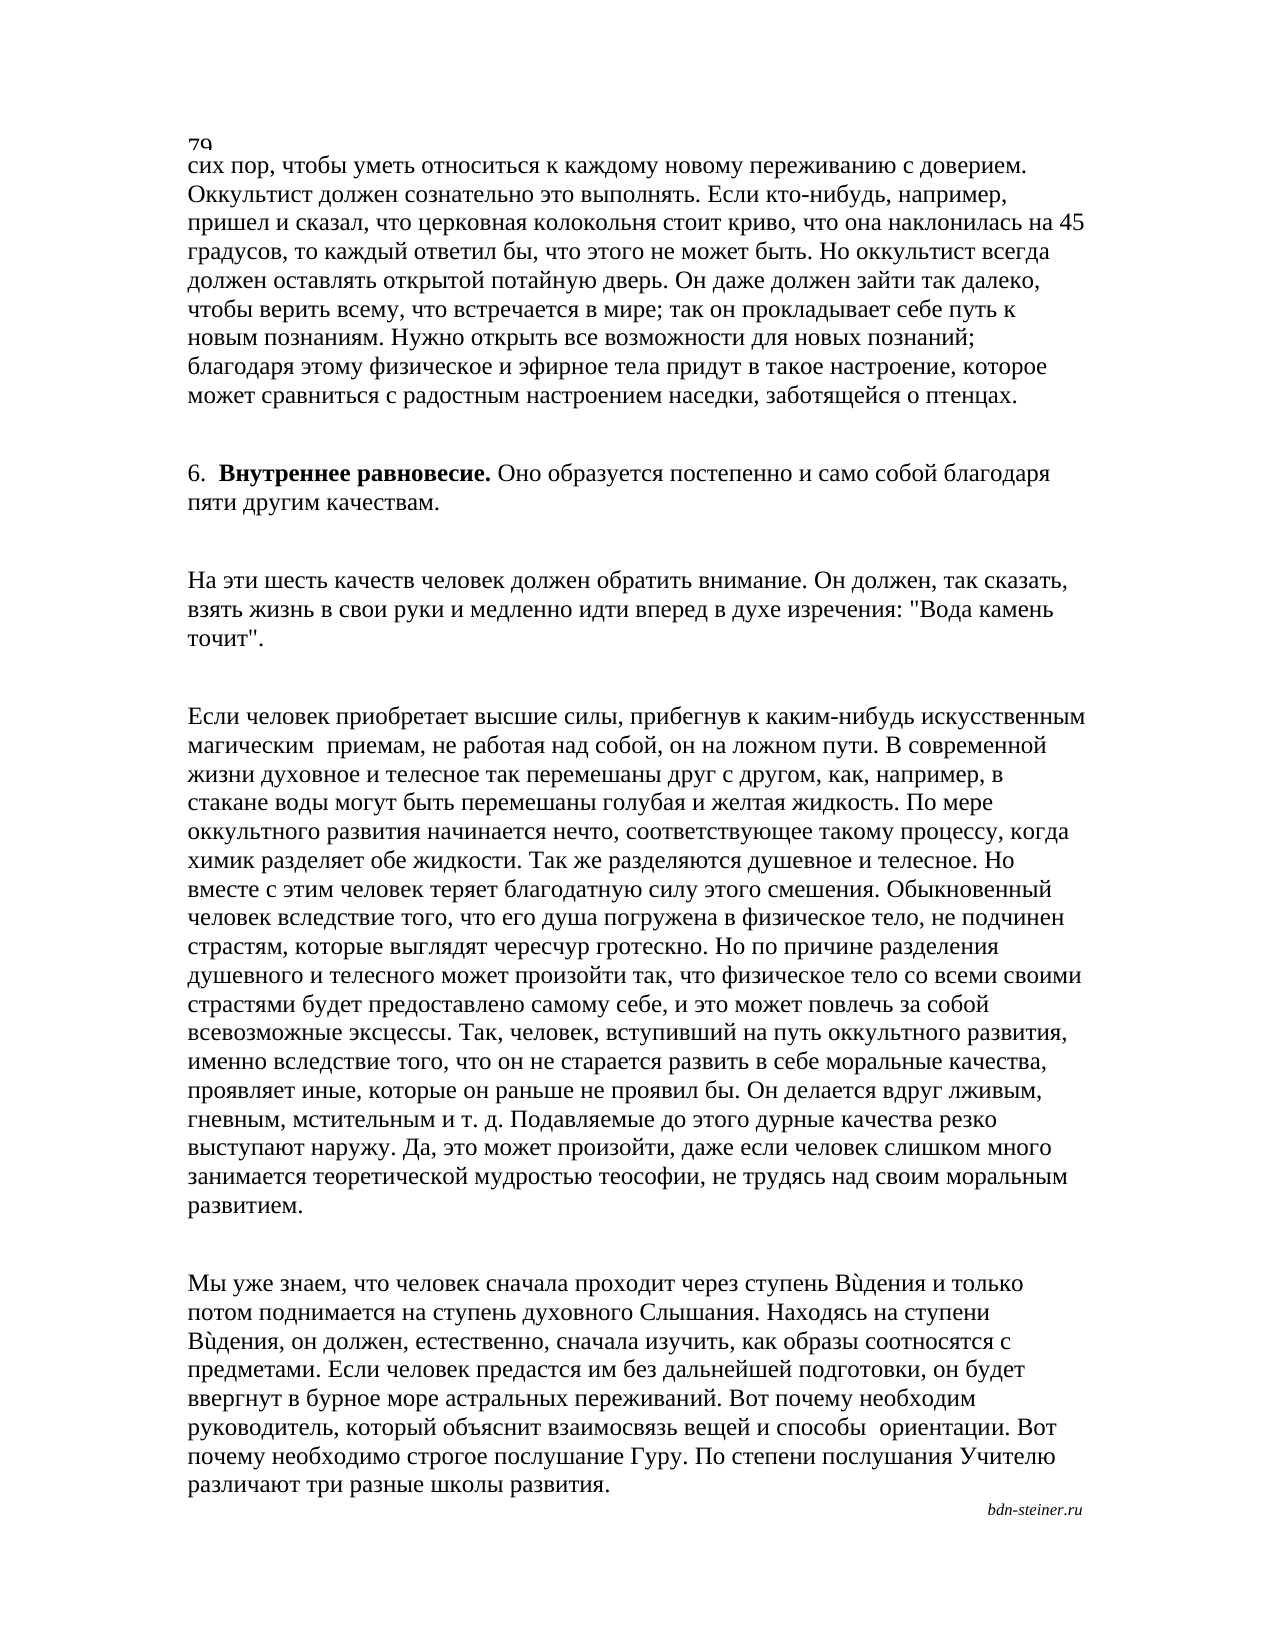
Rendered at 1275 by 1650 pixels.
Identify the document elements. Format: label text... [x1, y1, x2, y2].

text сих пор, чтобы уметь относиться к каждому новому переживанию с доверием. Оккультист должен сознательно это выполнять. Если кто-нибудь, например, пришел и сказал, что церковная колокольня стоит криво, что она наклонилась на 45 градусов, то каждый ответил бы, что этого не может быть. Но оккультист всегда должен оставлять открытой потайную дверь. Он даже должен зайти так далеко, чтобы верить всему, что встречается в мире; так он прокладывает себе путь к новым познаниям. Нужно открыть все возможности для новых познаний; благодаря этому физическое и эфирное тела придут в такое настроение, которое может сравниться с радостным настроением наседки, заботящейся о птенцах. [187, 150, 1087, 409]
text 6. Внутреннее равновесие. Оно образуется постепенно и само собой благодаря пяти другим качествам. [187, 458, 1087, 516]
text Мы уже знаем, что человек сначала проходит через ступень Вùдения и только потом поднимается на ступень духовного Слышания. Находясь на ступени Вùдения, он должен, естественно, сначала изучить, как образы соотносятся с предметами. Если человек предастся им без дальнейшей подготовки, он будет ввергнут в бурное море астральных переживаний. Вот почему необходим руководитель, который объяснит взаимосвязь вещей и способы ориентации. Вот почему необходимо строгое послушание Гуру. По степени послушания Учителю различают три разные школы развития. [187, 1268, 1087, 1498]
text На эти шесть качеств человек должен обратить внимание. Он должен, так сказать, взять жизнь в свои руки и медленно идти вперед в духе изречения: "Вода камень точит". [187, 565, 1087, 652]
text Если человек приобретает высшие силы, прибегнув к каким-нибудь искусственным магическим приемам, не работая над собой, он на ложном пути. В современной жизни духовное и телесное так перемешаны друг с другом, как, например, в стакане воды могут быть перемешаны голубая и желтая жидкость. По мере оккультного развития начинается нечто, соответствующее такому процессу, когда химик разделяет обе жидкости. Так же разделяются душевное и телесное. Но вместе с этим человек теряет благодатную силу этого смешения. Обыкновенный человек вследствие того, что его душа погружена в физическое тело, не подчинен страстям, которые выглядят чересчур гротескно. Но по причине разделения душевного и телесного может произойти так, что физическое тело со всеми своими страстями будет предоставлено самому себе, и это может повлечь за собой всевозможные эксцессы. Так, человек, вступивший на путь оккультного развития, именно вследствие того, что он не старается развить в себе моральные качества, проявляет иные, которые он раньше не проявил бы. Он делается вдруг лживым, гневным, мстительным и т. д. Подавляемые до этого дурные качества резко выступают наружу. Да, это может произойти, даже если человек слишком много занимается теоретической мудростью теософии, не трудясь над своим моральным развитием. [187, 701, 1087, 1219]
